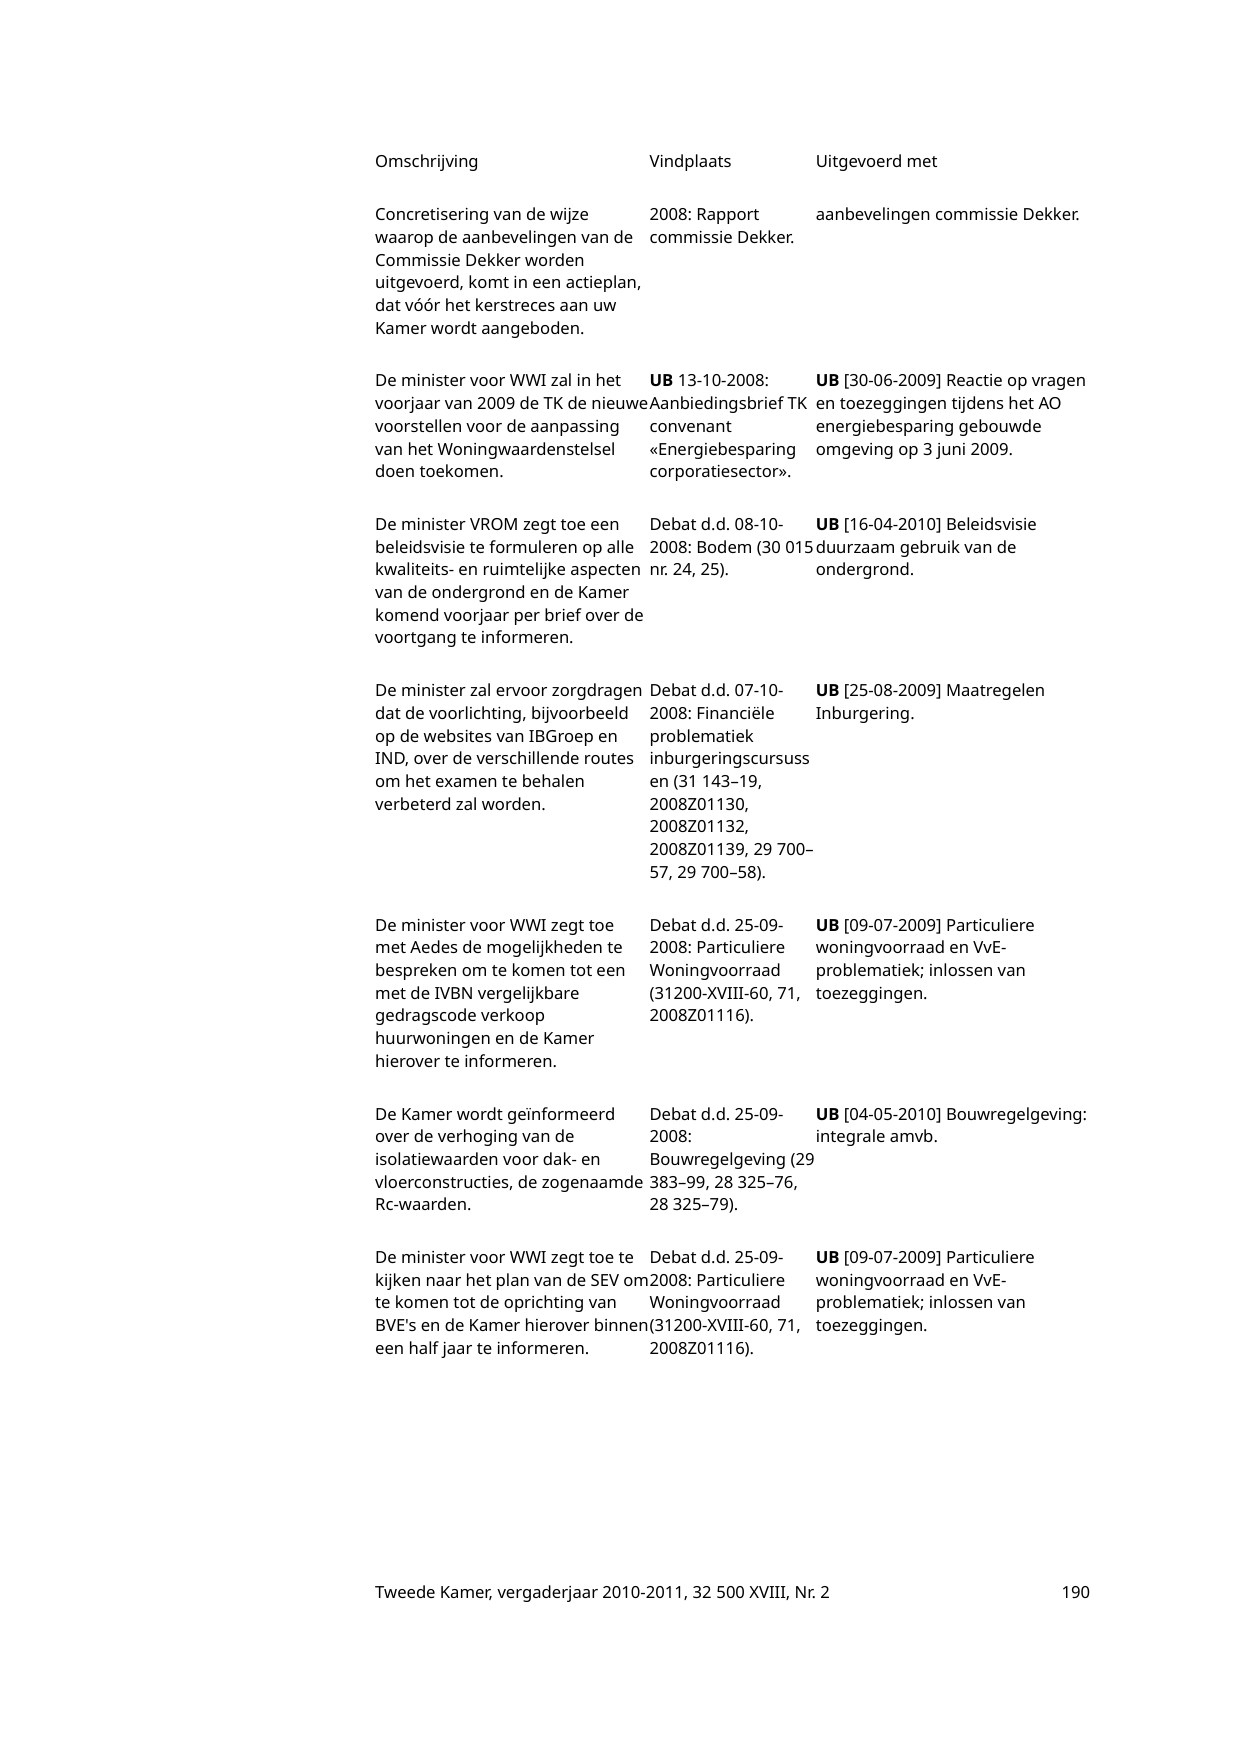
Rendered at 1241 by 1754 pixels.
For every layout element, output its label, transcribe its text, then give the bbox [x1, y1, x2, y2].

table_cell 2008: Rapport commissie Dekker. [649, 203, 816, 369]
table_cell UB [16-04-2010] Beleidsvisie duurzaam gebruik van de ondergrond. [816, 513, 1090, 679]
table_cell De minister zal ervoor zorgdragen dat de voorlichting, bijvoorbeeld op de websites van IBGroep en IND, over de verschillende routes om het examen te behalen verbeterd zal worden. [375, 679, 649, 913]
table_cell De Kamer wordt geïnformeerd over de verhoging van de isolatiewaarden voor dak- en vloerconstructies, de zogenaamde Rc-waarden. [375, 1102, 649, 1246]
table_cell De minister voor WWI zal in het voorjaar van 2009 de TK de nieuwe voorstellen voor de aanpassing van het Woningwaardenstelsel doen toekomen. [375, 369, 649, 512]
table_cell Debat d.d. 25-09-2008: Particuliere Woningvoorraad (31200-XVIII-60, 71, 2008Z01116). [649, 1246, 816, 1389]
table_header Vindplaats [649, 150, 816, 203]
table_cell UB [30-06-2009] Reactie op vragen en toezeggingen tijdens het AO energiebesparing gebouwde omgeving op 3 juni 2009. [816, 369, 1090, 512]
table_cell UB 13-10-2008: Aanbiedingsbrief TK convenant «Energiebesparing corporatiesector». [649, 369, 816, 512]
table_cell Debat d.d. 07-10-2008: Financiële problematiek inburgeringscursussen (31 143–19, 2008Z01130, 2008Z01132, 2008Z01139, 29 700–57, 29 700–58). [649, 679, 816, 913]
table_cell UB [04-05-2010] Bouwregelgeving: integrale amvb. [816, 1102, 1090, 1246]
table_cell UB [09-07-2009] Particuliere woningvoorraad en VvE-problematiek; inlossen van toezeggingen. [816, 913, 1090, 1102]
table_cell aanbevelingen commissie Dekker. [816, 203, 1090, 369]
table_cell Debat d.d. 25-09-2008: Bouwregelgeving (29 383–99, 28 325–76, 28 325–79). [649, 1102, 816, 1246]
table_cell De minister voor WWI zegt toe met Aedes de mogelijkheden te bespreken om te komen tot een met de IVBN vergelijkbare gedragscode verkoop huurwoningen en de Kamer hierover te informeren. [375, 913, 649, 1102]
table_cell UB [09-07-2009] Particuliere woningvoorraad en VvE-problematiek; inlossen van toezeggingen. [816, 1246, 1090, 1389]
table_cell UB [25-08-2009] Maatregelen Inburgering. [816, 679, 1090, 913]
table_cell De minister voor WWI zegt toe te kijken naar het plan van de SEV om te komen tot de oprichting van BVE's en de Kamer hierover binnen een half jaar te informeren. [375, 1246, 649, 1389]
table_header Omschrijving [375, 150, 649, 203]
table_cell Debat d.d. 25-09-2008: Particuliere Woningvoorraad (31200-XVIII-60, 71, 2008Z01116). [649, 913, 816, 1102]
table_cell Concretisering van de wijze waarop de aanbevelingen van de Commissie Dekker worden uitgevoerd, komt in een actieplan, dat vóór het kerstreces aan uw Kamer wordt aangeboden. [375, 203, 649, 369]
table_cell Debat d.d. 08-10-2008: Bodem (30 015 nr. 24, 25). [649, 513, 816, 679]
table_cell De minister VROM zegt toe een beleidsvisie te formuleren op alle kwaliteits- en ruimtelijke aspecten van de ondergrond en de Kamer komend voorjaar per brief over de voortgang te informeren. [375, 513, 649, 679]
table_header Uitgevoerd met [816, 150, 1090, 203]
